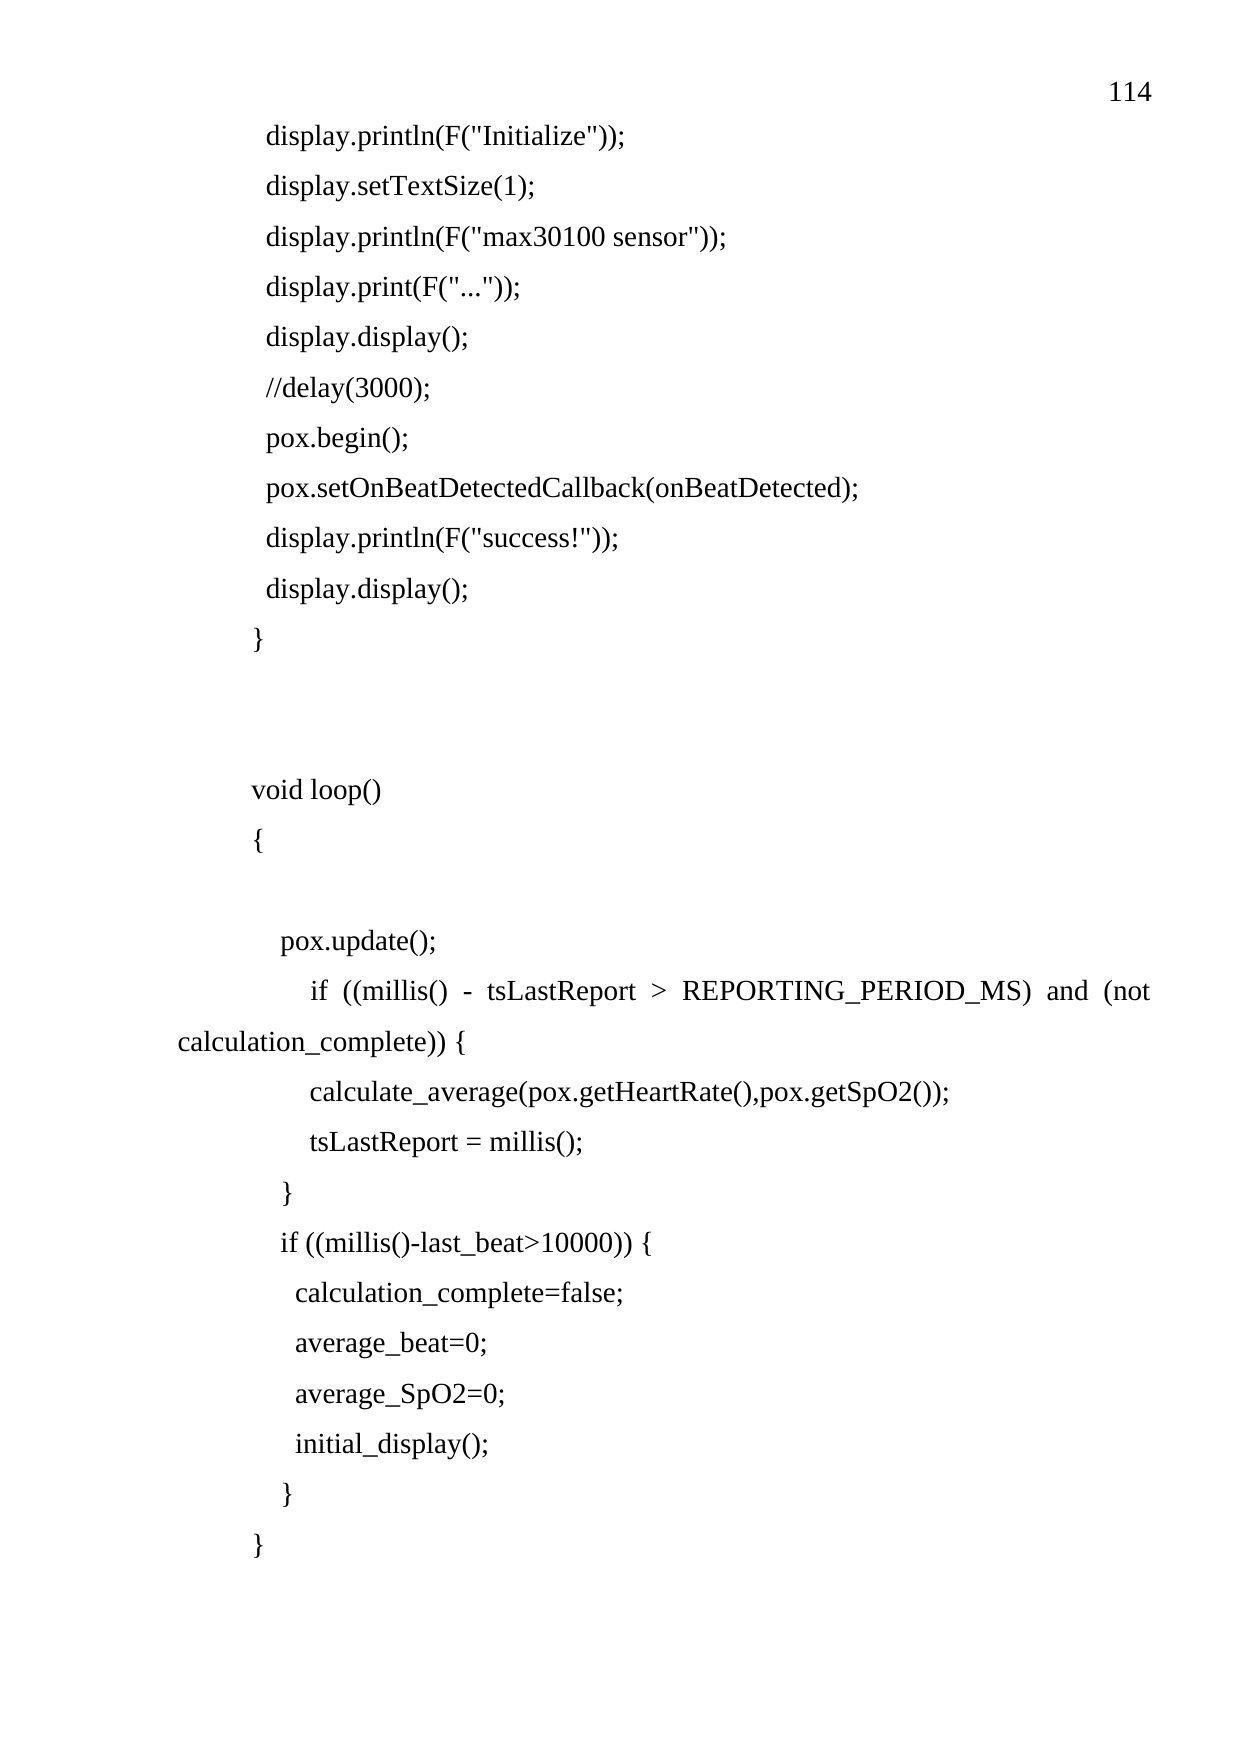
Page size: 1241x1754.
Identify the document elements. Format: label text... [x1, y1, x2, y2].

text pox.begin(); [177, 420, 1152, 453]
text average_SpO2=0; [177, 1376, 1152, 1409]
text if ((millis()-last_beat>10000)) { [177, 1225, 1152, 1258]
text } [177, 1175, 1152, 1208]
text } [177, 621, 1152, 655]
text display.println(F("Initialize")); [177, 118, 1152, 152]
text calculation_complete=false; [177, 1275, 1152, 1309]
text display.println(F("success!")); [177, 521, 1152, 554]
text calculate_average(pox.getHeartRate(),pox.getSpO2()); [177, 1074, 1152, 1108]
text } [177, 1477, 1152, 1510]
text initial_display(); [177, 1426, 1152, 1460]
text display.display(); [177, 571, 1152, 604]
text tsLastReport = millis(); [177, 1124, 1152, 1158]
text pox.update(); [177, 923, 1152, 957]
text if ((millis() - tsLastReport > REPORTING_PERIOD_MS) and (not calculation_complete)) { [177, 973, 1152, 1057]
text display.setTextSize(1); [177, 168, 1152, 202]
text { [177, 822, 1152, 856]
text display.display(); [177, 319, 1152, 353]
text //delay(3000); [177, 370, 1152, 403]
text display.println(F("max30100 sensor")); [177, 219, 1152, 252]
text void loop() [177, 772, 1152, 806]
text average_beat=0; [177, 1326, 1152, 1359]
text pox.setOnBeatDetectedCallback(onBeatDetected); [177, 470, 1152, 504]
text } [177, 1527, 1152, 1560]
text display.print(F("...")); [177, 269, 1152, 303]
